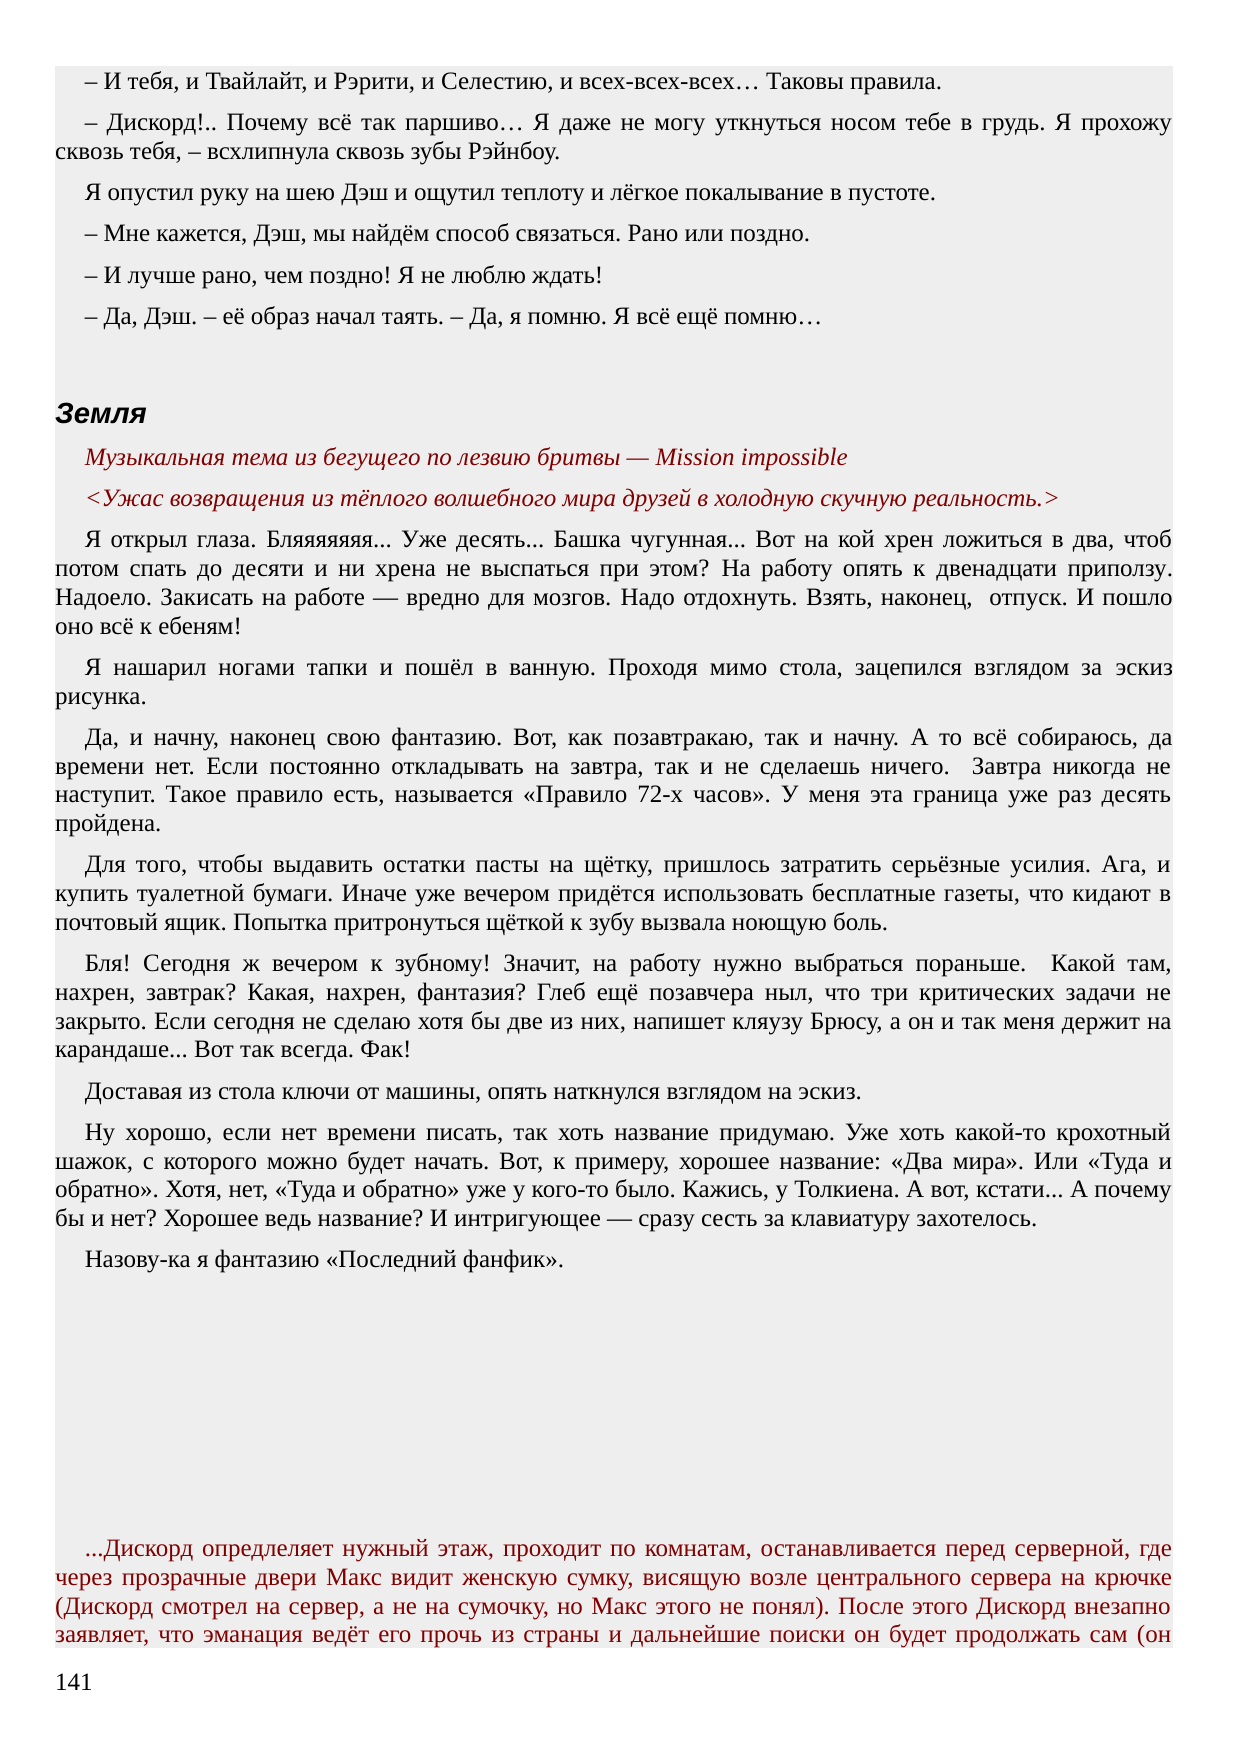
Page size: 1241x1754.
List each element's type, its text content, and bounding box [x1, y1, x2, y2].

text Ну хорошо, если нет времени писать, так хоть название придумаю. Уже хоть какой-то крохотный шажок, с которого можно будет начать. Вот, к примеру, хорошее название: «Два мира». Или «Туда и обратно». Хотя, нет, «Туда и обратно» уже у кого-то было. Кажись, у Толкиена. А вот, кстати... А почему бы и нет? Хорошее ведь название? И интригующее — сразу сесть за клавиатуру захотелось. [55, 1117, 1173, 1232]
text – Да, Дэш. – её образ начал таять. – Да, я помню. Я всё ещё помню… [55, 301, 1173, 330]
text Я открыл глаза. Бляяяяяяя... Уже десять... Башка чугунная... Вот на кой хрен ложиться в два, чтоб потом спать до десяти и ни хрена не выспаться при этом? На работу опять к двенадцати приползу. Надоело. Закисать на работе — вредно для мозгов. Надо отдохнуть. Взять, наконец, отпуск. И пошло оно всё к ебеням! [55, 524, 1173, 639]
text Да, и начну, наконец свою фантазию. Вот, как позавтракаю, так и начну. А то всё собираюсь, да времени нет. Если постоянно откладывать на завтра, так и не сделаешь ничего. Завтра никогда не наступит. Такое правило есть, называется «Правило 72-х часов». У меня эта граница уже раз десять пройдена. [55, 722, 1173, 837]
text – И лучше рано, чем поздно! Я не люблю ждать! [55, 260, 1173, 288]
text – Дискорд!.. Почему всё так паршиво… Я даже не могу уткнуться носом тебе в грудь. Я прохожу сквозь тебя, – всхлипнула сквозь зубы Рэйнбоу. [55, 107, 1173, 165]
subtitle Земля [55, 396, 1173, 429]
text ...Дискорд опредлеляет нужный этаж, проходит по комнатам, останавливается перед серверной, где через прозрачные двери Макс видит женскую сумку, висящую возле центрального сервера на крючке (Дискорд смотрел на сервер, а не на сумочку, но Макс этого не понял). После этого Дискорд внезапно заявляет, что эманация ведёт его прочь из страны и дальнейшие поиски он будет продолжать сам (он [55, 1533, 1173, 1648]
text Назову-ка я фантазию «Последний фанфик». [55, 1244, 1173, 1273]
text Я опустил руку на шею Дэш и ощутил теплоту и лёгкое покалывание в пустоте. [55, 177, 1173, 206]
text Для того, чтобы выдавить остатки пасты на щётку, пришлось затратить серьёзные усилия. Ага, и купить туалетной бумаги. Иначе уже вечером придётся использовать бесплатные газеты, что кидают в почтовый ящик. Попытка притронуться щёткой к зубу вызвала ноющую боль. [55, 849, 1173, 936]
text Я нашарил ногами тапки и пошёл в ванную. Проходя мимо стола, зацепился взглядом за эскиз рисунка. [55, 652, 1173, 709]
text <Ужас возвращения из тёплого волшебного мира друзей в холодную скучную реальность.> [55, 483, 1173, 512]
text Музыкальная тема из бегущего по лезвию бритвы — Mission impossible [55, 442, 1173, 471]
text Бля! Сегодня ж вечером к зубному! Значит, на работу нужно выбраться пораньше. Какой там, нахрен, завтрак? Какая, нахрен, фантазия? Глеб ещё позавчера ныл, что три критических задачи не закрыто. Если сегодня не сделаю хотя бы две из них, напишет кляузу Брюсу, а он и так меня держит на карандаше... Вот так всегда. Фак! [55, 948, 1173, 1063]
text Доставая из стола ключи от машины, опять наткнулся взглядом на эскиз. [55, 1076, 1173, 1104]
text – И тебя, и Твайлайт, и Рэрити, и Селестию, и всех-всех-всех… Таковы правила. [55, 66, 1173, 95]
text – Мне кажется, Дэш, мы найдём способ связаться. Рано или поздно. [55, 218, 1173, 247]
